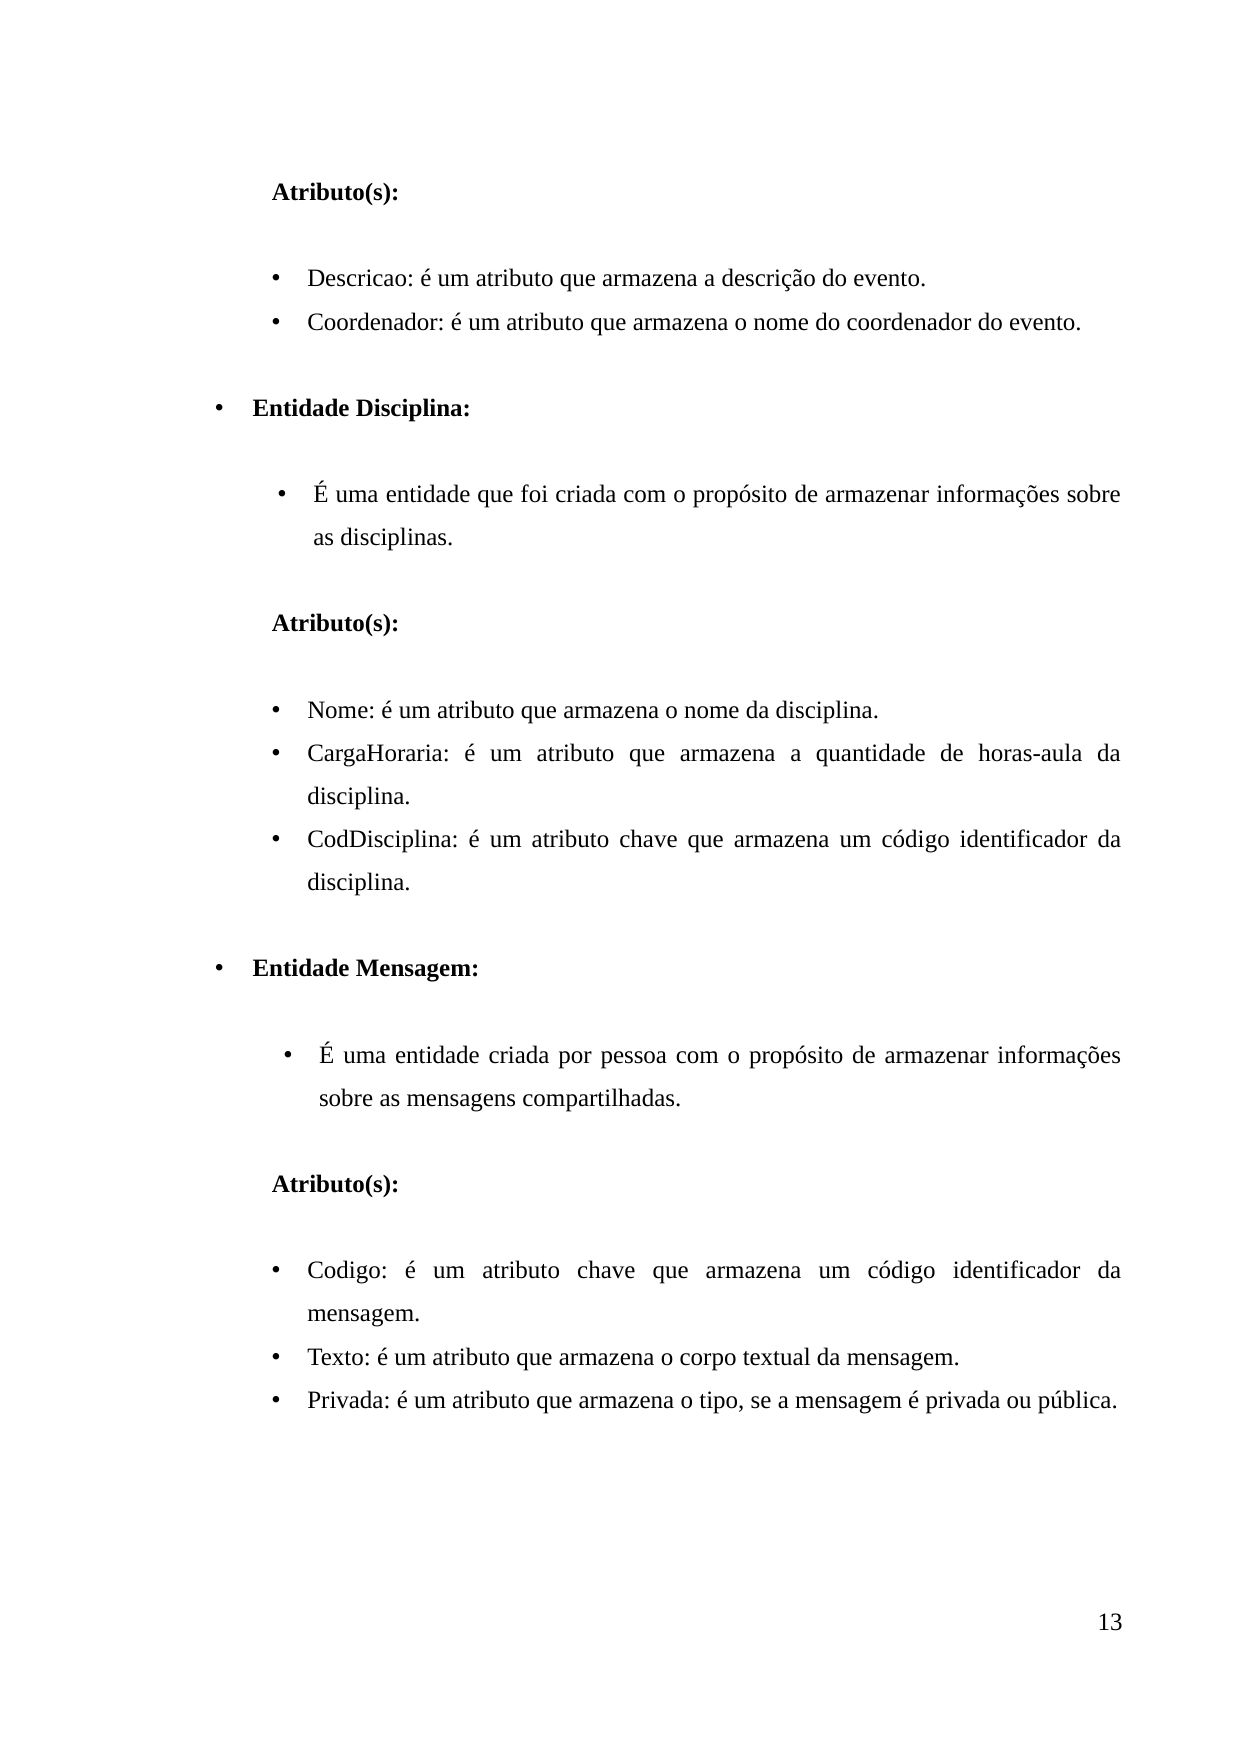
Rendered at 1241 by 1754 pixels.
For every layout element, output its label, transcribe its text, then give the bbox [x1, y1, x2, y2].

list Privada: é um atributo que armazena o tipo, se a mensagem é privada ou pública. [272, 1385, 1122, 1413]
list Texto: é um atributo que armazena o corpo textual da mensagem. [272, 1342, 1122, 1370]
text Atributo(s): [177, 177, 1122, 206]
list Codigo: é um atributo chave que armazena um código identificador da mensagem. [272, 1255, 1122, 1327]
list CargaHoraria: é um atributo que armazena a quantidade de horas-aula da disciplina. [272, 738, 1122, 810]
text Atributo(s): [177, 1169, 1122, 1198]
list É uma entidade que foi criada com o propósito de armazenar informações sobre as disciplinas. [278, 479, 1122, 551]
list Entidade Disciplina: [215, 393, 1122, 422]
list Nome: é um atributo que armazena o nome da disciplina. [272, 695, 1122, 723]
list É uma entidade criada por pessoa com o propósito de armazenar informações sobre as mensagens compartilhadas. [283, 1040, 1122, 1112]
list Coordenador: é um atributo que armazena o nome do coordenador do evento. [272, 307, 1122, 335]
text Atributo(s): [177, 608, 1122, 637]
list Descricao: é um atributo que armazena a descrição do evento. [272, 263, 1122, 292]
list CodDisciplina: é um atributo chave que armazena um código identificador da disciplina. [272, 824, 1122, 896]
list Entidade Mensagem: [215, 953, 1122, 982]
